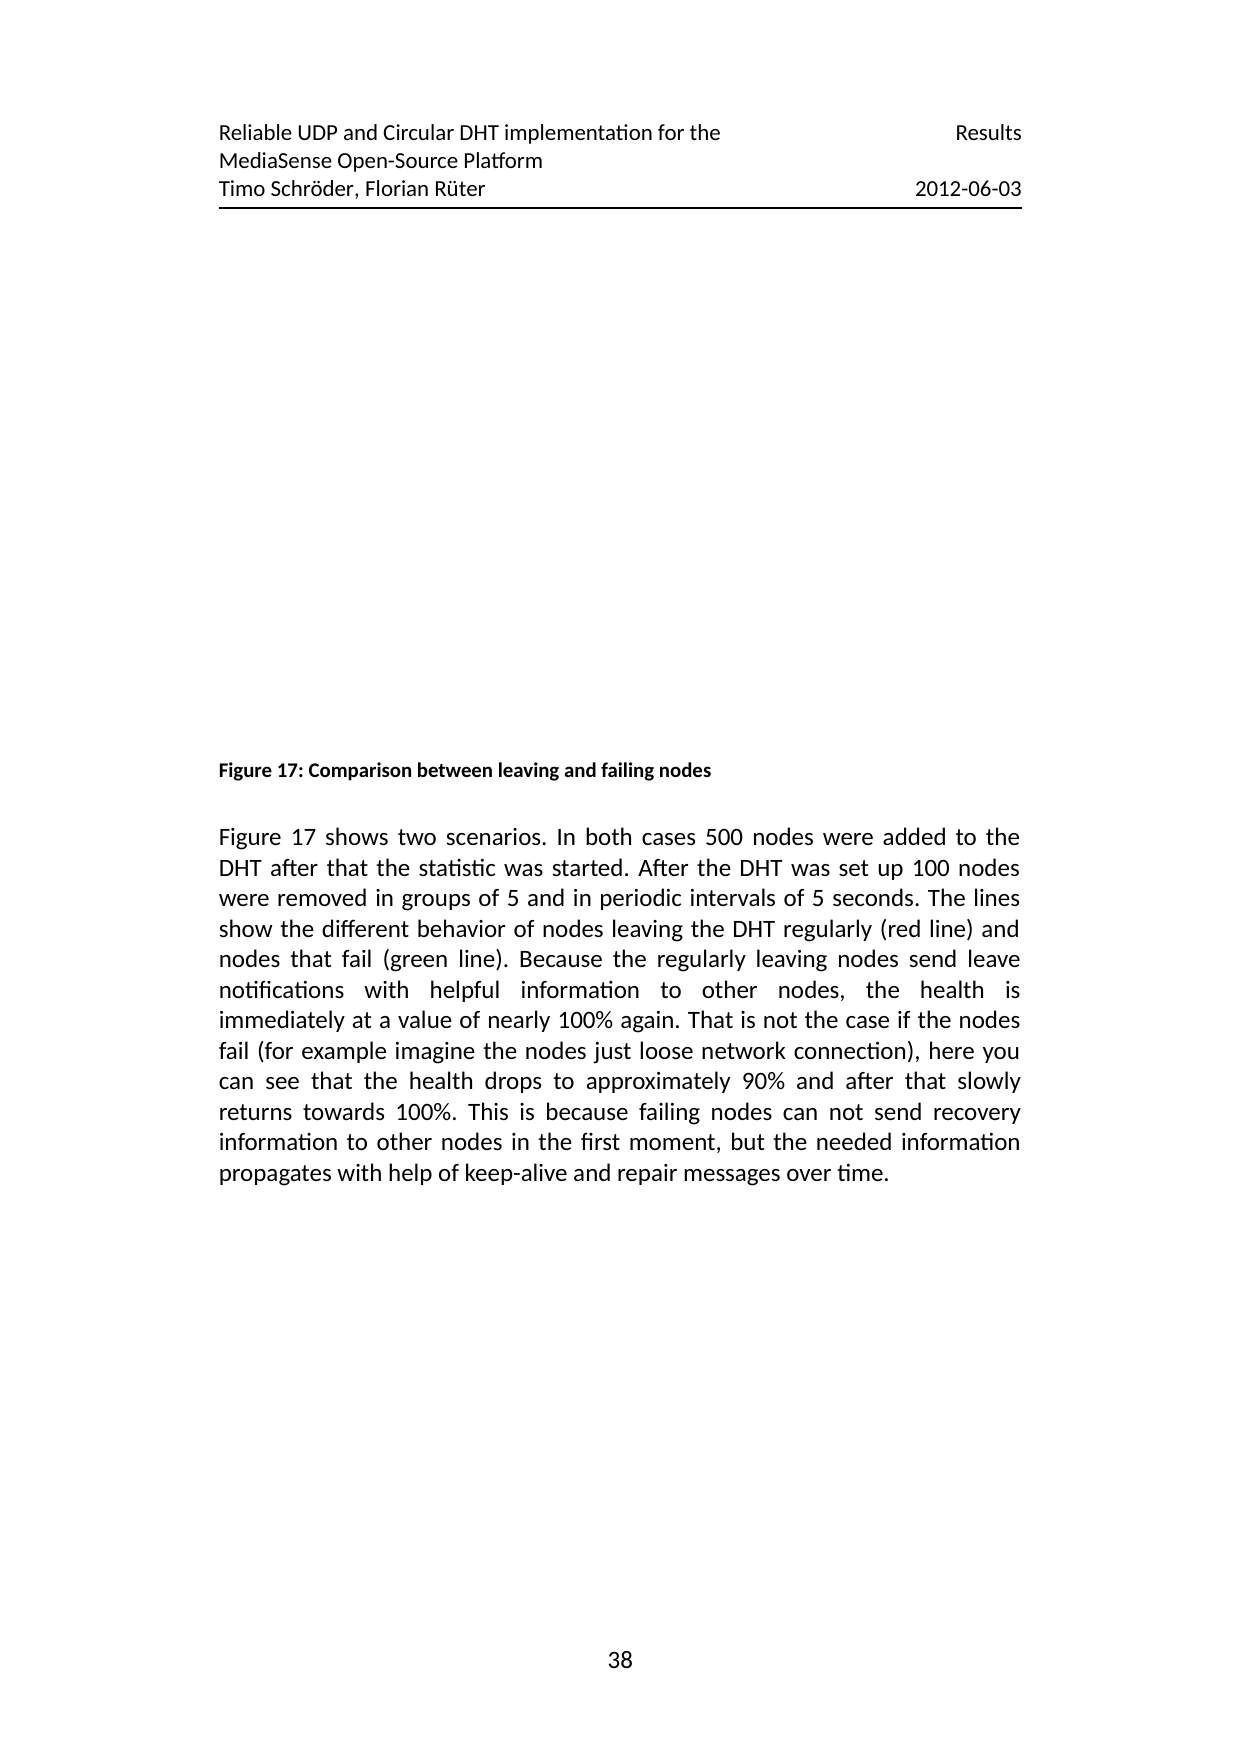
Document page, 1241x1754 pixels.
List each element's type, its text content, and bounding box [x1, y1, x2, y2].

text Figure 17 shows two scenarios. In both cases 500 nodes were added to the DHT after that the statistic was started. After the DHT was set up 100 nodes were removed in groups of 5 and in periodic intervals of 5 seconds. The lines show the different behavior of nodes leaving the DHT regularly (red line) and nodes that fail (green line). Because the regularly leaving nodes send leave notifications with helpful information to other nodes, the health is immediately at a value of nearly 100% again. That is not the case if the nodes fail (for example imagine the nodes just loose network connection), here you can see that the health drops to approximately 90% and after that slowly returns towards 100%. This is because failing nodes can not send recovery information to other nodes in the first moment, but the needed information propagates with help of keep-alive and repair messages over time. [218, 821, 1022, 1187]
text Figure 17: Comparison between leaving and failing nodes [218, 250, 1020, 783]
